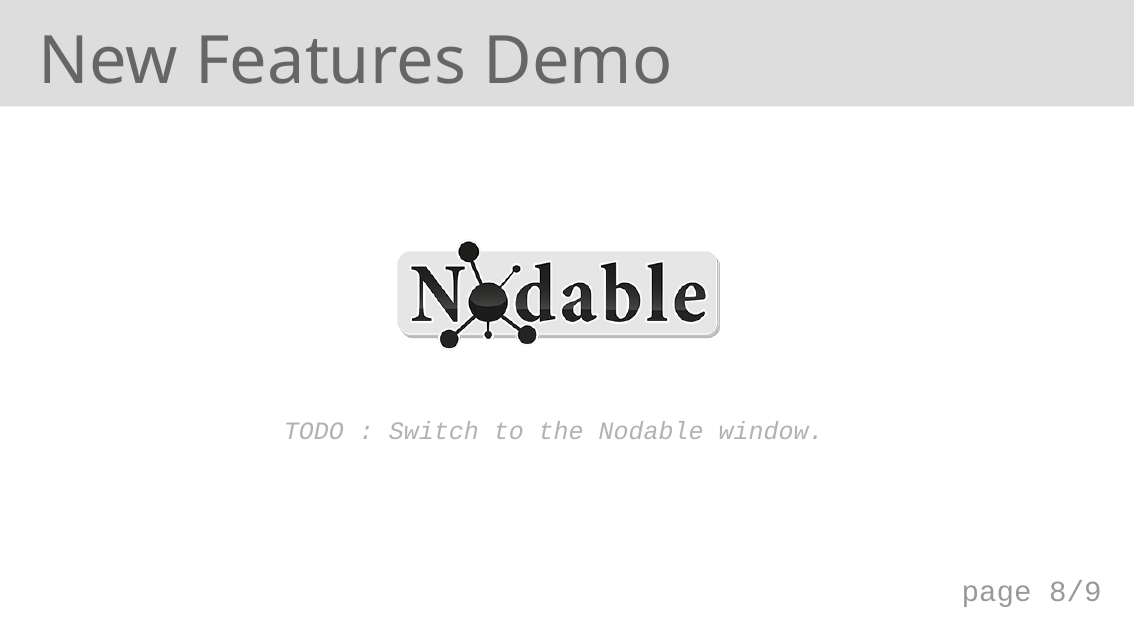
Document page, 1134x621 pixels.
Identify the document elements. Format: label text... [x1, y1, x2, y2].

text_box [0, 0, 1134, 107]
text_box TODO : Switch to the Nodable window. [269, 397, 839, 438]
text_box page <numéro>/9 [720, 570, 1134, 621]
text_box New Features Demo [23, 5, 734, 99]
picture [389, 236, 727, 355]
